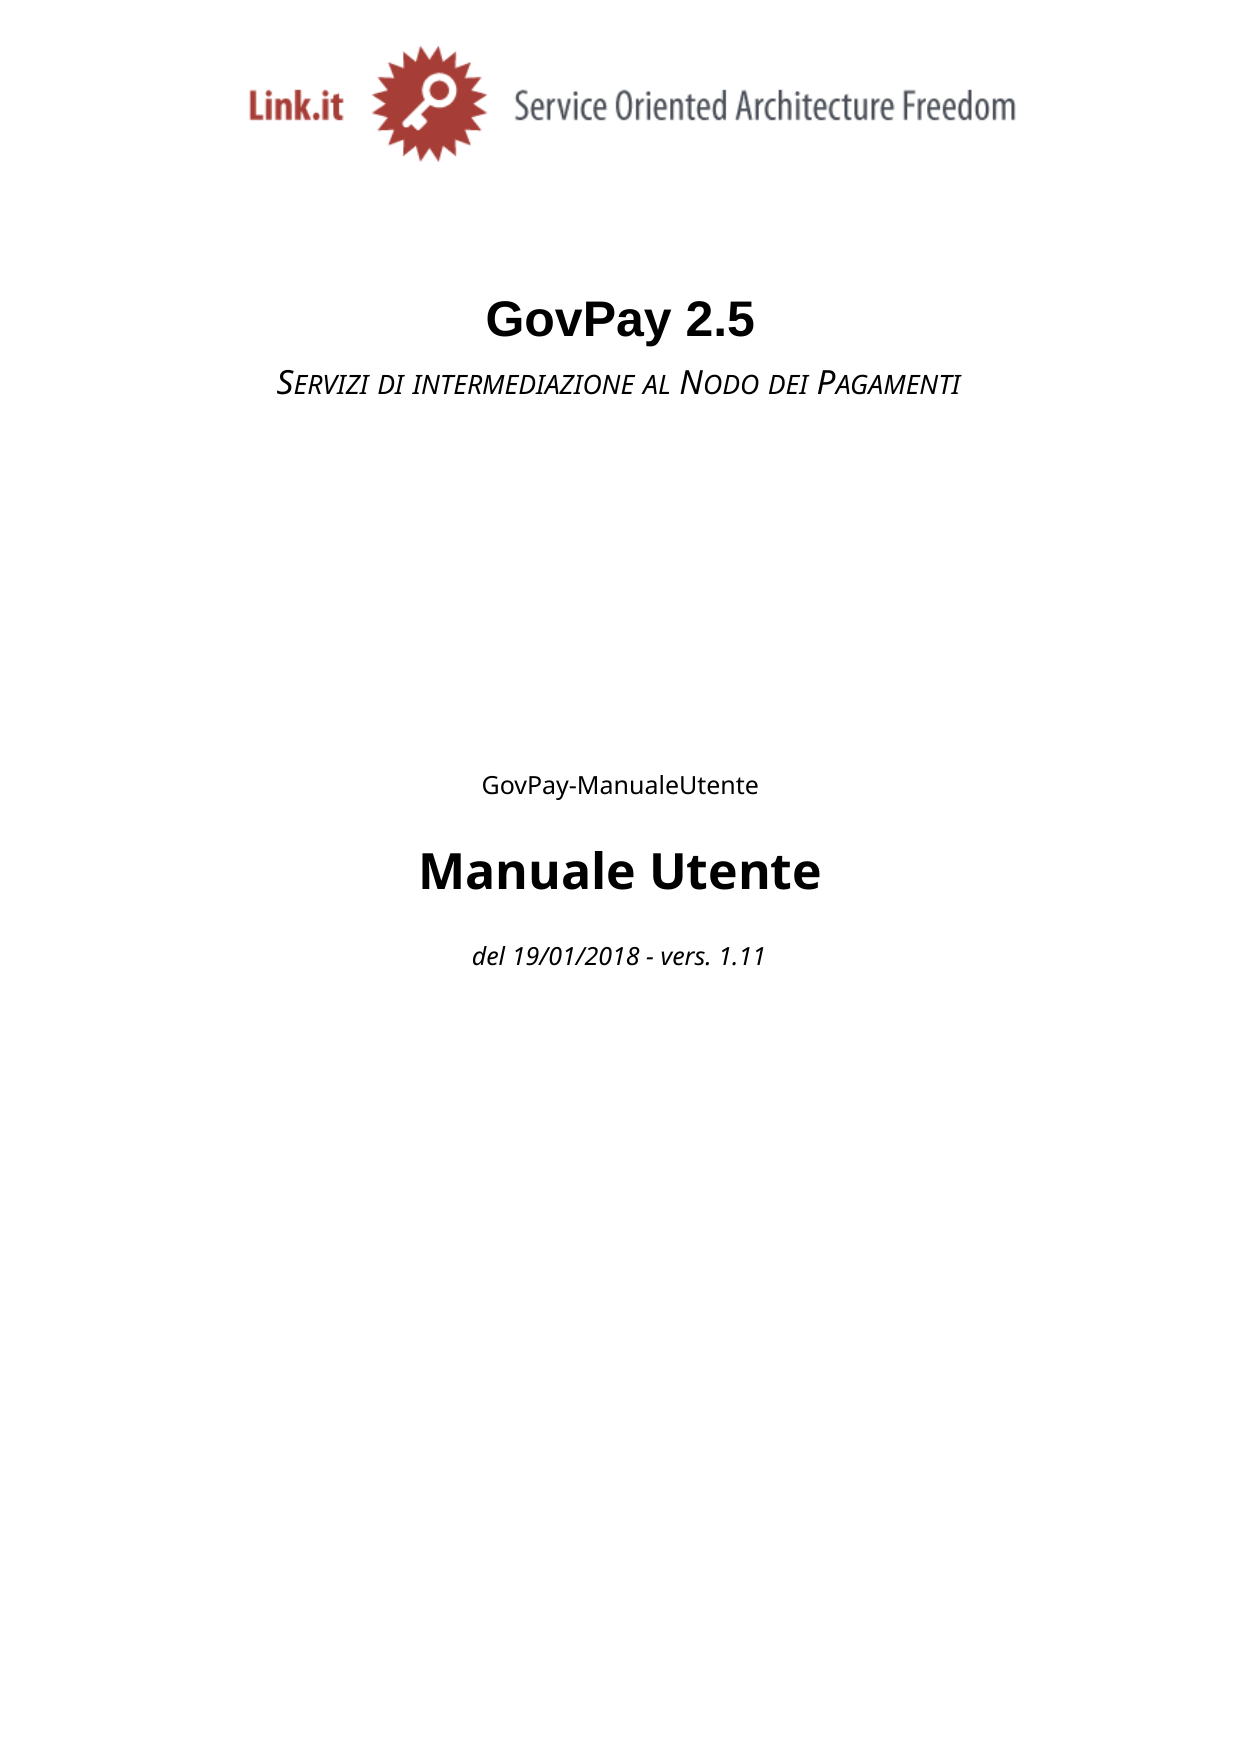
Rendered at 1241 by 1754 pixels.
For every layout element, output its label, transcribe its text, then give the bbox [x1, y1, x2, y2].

picture [118, 37, 1123, 172]
text del 19/01/2018 - vers. 1.11 [118, 938, 1122, 972]
subtitle GovPay 2.5 [118, 289, 1122, 347]
text Servizi di intermediazione al Nodo dei Pagamenti [118, 359, 1122, 404]
text Manuale Utente [118, 836, 1122, 904]
text GovPay-ManualeUtente [118, 768, 1122, 802]
